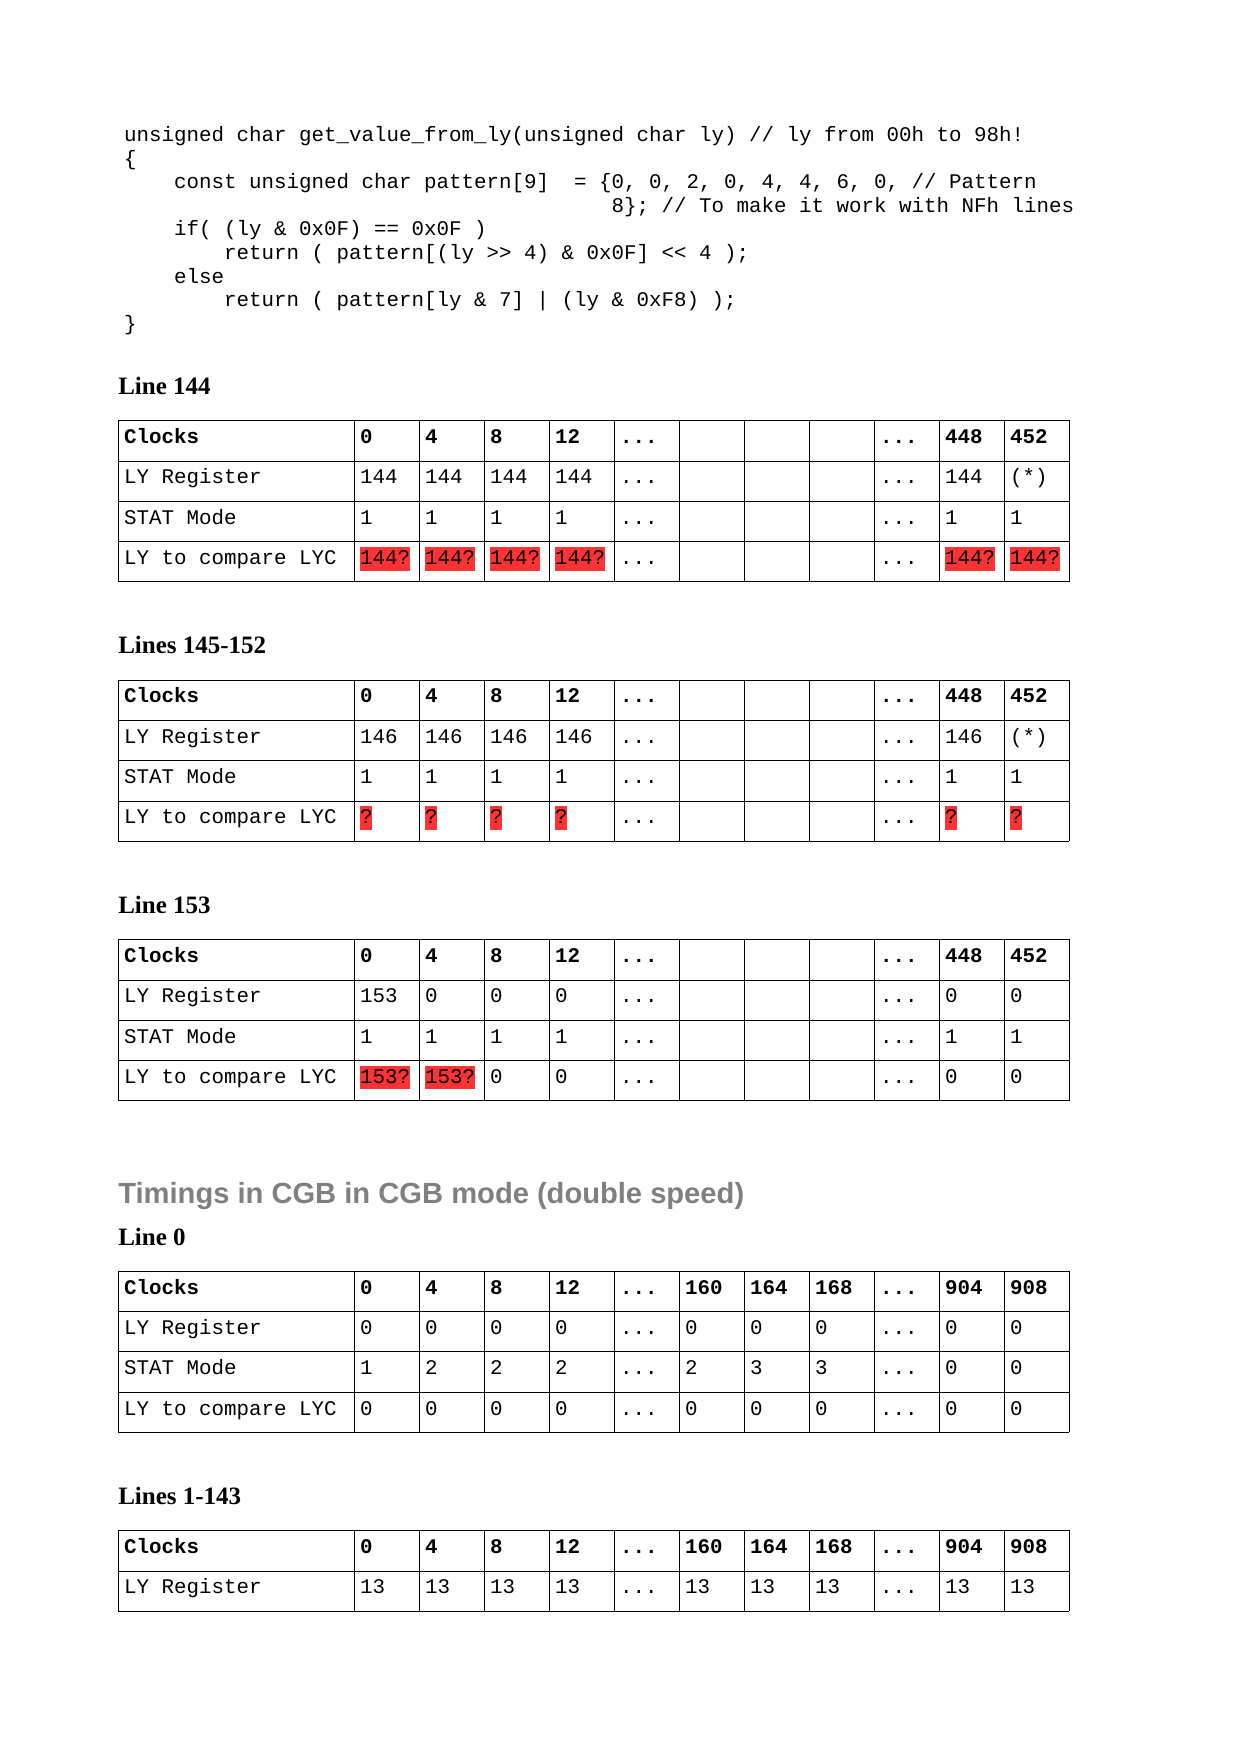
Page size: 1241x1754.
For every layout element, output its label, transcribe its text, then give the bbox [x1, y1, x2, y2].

table_cell ... [875, 542, 939, 581]
table_cell 1 [1005, 1021, 1069, 1060]
table_cell [745, 721, 809, 760]
table_cell 1 [940, 761, 1004, 801]
table_header 0 [355, 1531, 419, 1571]
table_cell [810, 721, 874, 760]
table_cell [745, 981, 809, 1020]
table_cell 2 [485, 1352, 549, 1392]
table_header 908 [1005, 1531, 1069, 1571]
table_cell [810, 1061, 874, 1100]
table_cell 146 [420, 721, 484, 760]
table_cell [745, 761, 809, 801]
table_cell [680, 542, 744, 581]
table_cell 13 [1005, 1572, 1069, 1611]
table_cell ... [615, 1393, 679, 1432]
table_header 448 [940, 421, 1004, 461]
table_header 8 [485, 681, 549, 720]
table_header 8 [485, 1272, 549, 1311]
table_cell [810, 502, 874, 541]
table_cell [680, 502, 744, 541]
table_header [680, 421, 744, 461]
text Line 144 [118, 371, 1122, 400]
table_cell 144? [420, 542, 484, 581]
text Lines 1-143 [118, 1481, 1122, 1510]
table_cell ... [875, 761, 939, 801]
table_cell LY Register [119, 1312, 354, 1351]
table_cell 1 [485, 761, 549, 801]
table_header 168 [810, 1531, 874, 1571]
table_cell ... [875, 1393, 939, 1432]
table_cell LY to compare LYC [119, 802, 354, 841]
table_cell [680, 761, 744, 801]
table_cell 144 [485, 462, 549, 501]
table_cell STAT Mode [119, 1021, 354, 1060]
table_cell ? [420, 802, 484, 841]
table_header [745, 940, 809, 979]
table_cell 1 [485, 502, 549, 541]
table_header [680, 681, 744, 720]
table_cell 0 [485, 1061, 549, 1100]
table_header 908 [1005, 1272, 1069, 1311]
subtitle Timings in CGB in CGB mode (double speed) [118, 1176, 1122, 1209]
table_cell 0 [745, 1312, 809, 1351]
table_cell 1 [355, 502, 419, 541]
table_cell 1 [940, 1021, 1004, 1060]
table_cell LY Register [119, 1572, 354, 1611]
table_header [745, 421, 809, 461]
table_header Clocks [119, 1272, 354, 1311]
table_cell 0 [940, 1393, 1004, 1432]
text Line 153 [118, 890, 1122, 919]
table_cell 2 [550, 1352, 614, 1392]
table_header ... [875, 940, 939, 979]
table_cell 13 [485, 1572, 549, 1611]
table_cell ... [615, 721, 679, 760]
table_header 452 [1005, 421, 1069, 461]
text Line 0 [118, 1222, 1122, 1251]
table_cell 144? [550, 542, 614, 581]
table_cell 13 [420, 1572, 484, 1611]
table_header 452 [1005, 681, 1069, 720]
table_cell [810, 802, 874, 841]
table_cell LY to compare LYC [119, 1061, 354, 1100]
table_cell LY to compare LYC [119, 1393, 354, 1432]
table_header 8 [485, 421, 549, 461]
table_header 12 [550, 1531, 614, 1571]
table_header 4 [420, 681, 484, 720]
table_cell ... [615, 502, 679, 541]
table_header Clocks [119, 940, 354, 979]
table_header 12 [550, 681, 614, 720]
table_cell ... [875, 1572, 939, 1611]
table_cell 0 [940, 981, 1004, 1020]
table_header ... [615, 421, 679, 461]
table_cell 144? [355, 542, 419, 581]
table_cell 144? [1005, 542, 1069, 581]
table_cell STAT Mode [119, 1352, 354, 1392]
table_cell 0 [810, 1312, 874, 1351]
table_cell ... [615, 1572, 679, 1611]
table_cell [810, 761, 874, 801]
table_cell 1 [1005, 761, 1069, 801]
table_cell 1 [485, 1021, 549, 1060]
table_cell 0 [1005, 981, 1069, 1020]
table_cell ... [615, 462, 679, 501]
table_header 0 [355, 421, 419, 461]
table_cell [680, 1021, 744, 1060]
table_header unsigned char get_value_from_ly(unsigned char ly) // ly from 00h to 98h! { const unsigned char pattern[9] = {0, 0, 2, 0, 4, 4, 6, 0, // Pattern 8}; // To make it work with NFh lines if( (ly & 0x0F) == 0x0F ) return ( pattern[(ly >> 4) & 0x0F] << 4 ); else return ( pattern[ly & 7] | (ly & 0xF8) ); } [118, 118, 1123, 342]
table_cell ... [875, 1352, 939, 1392]
table_cell 13 [940, 1572, 1004, 1611]
table_cell [745, 462, 809, 501]
table_header [810, 421, 874, 461]
table_cell 146 [485, 721, 549, 760]
table_header 4 [420, 421, 484, 461]
table_cell 144 [355, 462, 419, 501]
table_cell 3 [810, 1352, 874, 1392]
table_header ... [615, 681, 679, 720]
table_header 0 [355, 1272, 419, 1311]
table_cell 0 [550, 981, 614, 1020]
table_header 4 [420, 1272, 484, 1311]
table_cell 146 [550, 721, 614, 760]
table_cell [745, 802, 809, 841]
table_cell 1 [940, 502, 1004, 541]
table_cell [745, 1061, 809, 1100]
table_header Clocks [119, 681, 354, 720]
table_cell 0 [745, 1393, 809, 1432]
table_cell 3 [745, 1352, 809, 1392]
table_header ... [615, 1531, 679, 1571]
table_header 164 [745, 1531, 809, 1571]
table_header 8 [485, 940, 549, 979]
table_cell 0 [420, 981, 484, 1020]
table_cell 0 [810, 1393, 874, 1432]
table_cell 144 [420, 462, 484, 501]
table_header ... [875, 681, 939, 720]
table_cell (*) [1005, 721, 1069, 760]
table_cell 13 [550, 1572, 614, 1611]
table_cell [810, 1021, 874, 1060]
table_cell ... [615, 981, 679, 1020]
table_header [810, 681, 874, 720]
table_cell 0 [680, 1393, 744, 1432]
table_cell ... [875, 1061, 939, 1100]
table_cell ? [355, 802, 419, 841]
table_cell LY Register [119, 721, 354, 760]
table_header 168 [810, 1272, 874, 1311]
table_cell 0 [940, 1352, 1004, 1392]
table_cell [680, 721, 744, 760]
table_header ... [615, 940, 679, 979]
table_cell ... [615, 802, 679, 841]
table_cell 1 [550, 502, 614, 541]
table_header Clocks [119, 1531, 354, 1571]
table_cell [745, 542, 809, 581]
table_header 448 [940, 940, 1004, 979]
table_cell 0 [485, 981, 549, 1020]
table_cell 144? [940, 542, 1004, 581]
table_cell 13 [745, 1572, 809, 1611]
table_cell 0 [355, 1312, 419, 1351]
table_header 4 [420, 1531, 484, 1571]
table_header 0 [355, 681, 419, 720]
table_header ... [875, 1272, 939, 1311]
table_cell 0 [1005, 1061, 1069, 1100]
table_header ... [875, 1531, 939, 1571]
table_cell [680, 1061, 744, 1100]
table_header 448 [940, 681, 1004, 720]
table_header 164 [745, 1272, 809, 1311]
table_header 160 [680, 1272, 744, 1311]
table_cell [745, 502, 809, 541]
table_cell ... [875, 1021, 939, 1060]
table_cell [810, 542, 874, 581]
table_cell ... [875, 802, 939, 841]
table_cell ? [1005, 802, 1069, 841]
table_cell 13 [355, 1572, 419, 1611]
table_cell [745, 1021, 809, 1060]
table_cell 1 [355, 1352, 419, 1392]
table_cell [810, 462, 874, 501]
table_cell 1 [1005, 502, 1069, 541]
table_header 8 [485, 1531, 549, 1571]
table_cell 2 [680, 1352, 744, 1392]
table_cell 0 [420, 1393, 484, 1432]
table_cell [680, 462, 744, 501]
table_cell ... [875, 502, 939, 541]
table_cell ... [875, 462, 939, 501]
table_cell 1 [420, 761, 484, 801]
text Lines 145-152 [118, 631, 1122, 659]
table_cell 1 [550, 761, 614, 801]
table_cell 2 [420, 1352, 484, 1392]
table_cell ? [550, 802, 614, 841]
table_cell 1 [355, 1021, 419, 1060]
table_cell 0 [355, 1393, 419, 1432]
table_cell 144 [550, 462, 614, 501]
table_header 904 [940, 1272, 1004, 1311]
table_header 0 [355, 940, 419, 979]
table_cell 146 [355, 721, 419, 760]
table_header 160 [680, 1531, 744, 1571]
table_cell ... [615, 1312, 679, 1351]
table_cell 1 [355, 761, 419, 801]
table_cell 1 [420, 1021, 484, 1060]
table_cell ... [615, 761, 679, 801]
table_header ... [875, 421, 939, 461]
table_header [680, 940, 744, 979]
table_cell 153? [420, 1061, 484, 1100]
table_cell LY Register [119, 462, 354, 501]
table_header ... [615, 1272, 679, 1311]
table_cell ... [875, 1312, 939, 1351]
table_cell 144? [485, 542, 549, 581]
table_cell ... [615, 1021, 679, 1060]
table_cell 0 [1005, 1312, 1069, 1351]
table_cell 0 [680, 1312, 744, 1351]
table_header 4 [420, 940, 484, 979]
table_cell 0 [550, 1393, 614, 1432]
table_cell 153 [355, 981, 419, 1020]
table_cell 0 [1005, 1393, 1069, 1432]
table_cell 0 [420, 1312, 484, 1351]
table_cell 0 [940, 1312, 1004, 1351]
table_cell 0 [550, 1061, 614, 1100]
table_cell 1 [420, 502, 484, 541]
table_header 12 [550, 940, 614, 979]
table_cell 0 [485, 1312, 549, 1351]
table_header 12 [550, 421, 614, 461]
table_cell ... [615, 1061, 679, 1100]
table_cell 146 [940, 721, 1004, 760]
table_cell ? [940, 802, 1004, 841]
table_cell STAT Mode [119, 502, 354, 541]
table_cell 144 [940, 462, 1004, 501]
table_cell 1 [550, 1021, 614, 1060]
table_cell ... [615, 542, 679, 581]
table_cell 13 [810, 1572, 874, 1611]
table_cell 0 [940, 1061, 1004, 1100]
table_cell ? [485, 802, 549, 841]
table_cell ... [875, 981, 939, 1020]
table_cell ... [875, 721, 939, 760]
table_header 904 [940, 1531, 1004, 1571]
table_cell 13 [680, 1572, 744, 1611]
table_cell STAT Mode [119, 761, 354, 801]
table_cell 153? [355, 1061, 419, 1100]
table_cell [810, 981, 874, 1020]
table_cell LY to compare LYC [119, 542, 354, 581]
table_cell 0 [1005, 1352, 1069, 1392]
table_header [810, 940, 874, 979]
table_cell [680, 802, 744, 841]
table_cell LY Register [119, 981, 354, 1020]
table_cell 0 [485, 1393, 549, 1432]
table_cell [680, 981, 744, 1020]
table_header Clocks [119, 421, 354, 461]
table_header 12 [550, 1272, 614, 1311]
table_cell 0 [550, 1312, 614, 1351]
table_header [745, 681, 809, 720]
table_header 452 [1005, 940, 1069, 979]
table_cell (*) [1005, 462, 1069, 501]
table_cell ... [615, 1352, 679, 1392]
